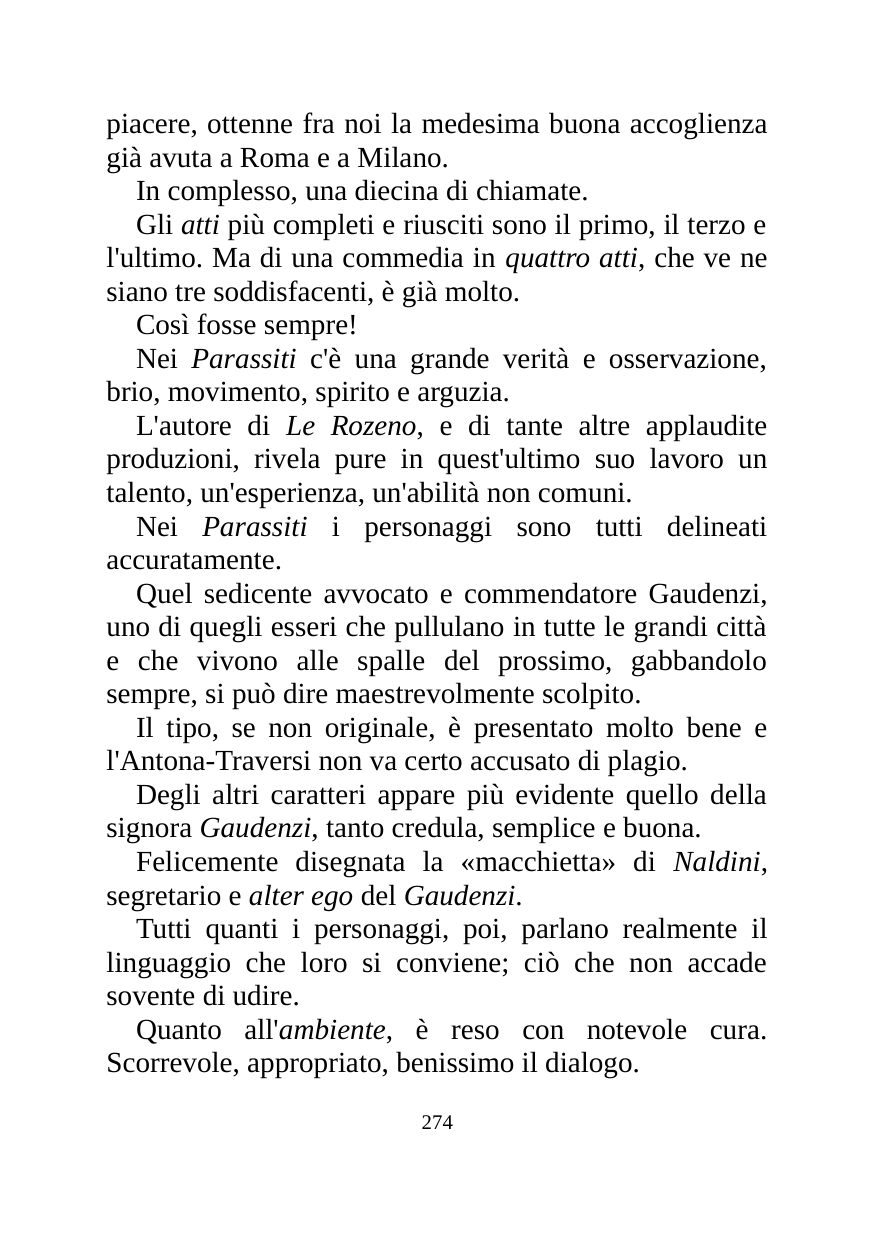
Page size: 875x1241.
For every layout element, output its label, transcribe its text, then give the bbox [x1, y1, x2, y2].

text Quel sedicente avvocato e commendatore Gaudenzi, uno di quegli esseri che pullulano in tutte le grandi città e che vivono alle spalle del prossimo, gabbandolo sempre, si può dire maestrevolmente scolpito. [106, 576, 768, 710]
text Nei Parassiti i personaggi sono tutti delineati accuratamente. [106, 509, 768, 576]
text In complesso, una diecina di chiamate. [106, 173, 768, 207]
text piacere, ottenne fra noi la medesima buona accoglienza già avuta a Roma e a Milano. [106, 106, 768, 173]
text Nei Parassiti c'è una grande verità e osservazione, brio, movimento, spirito e arguzia. [106, 341, 768, 408]
text Felicemente disegnata la «macchietta» di Naldini, segretario e alter ego del Gaudenzi. [106, 844, 768, 911]
text Quanto all'ambiente, è reso con notevole cura. Scorrevole, appropriato, benissimo il dialogo. [106, 1012, 768, 1079]
text Degli altri caratteri appare più evidente quello della signora Gaudenzi, tanto credula, semplice e buona. [106, 777, 768, 844]
text L'autore di Le Rozeno, e di tante altre applaudite produzioni, rivela pure in quest'ultimo suo lavoro un talento, un'esperienza, un'abilità non comuni. [106, 408, 768, 509]
text Gli atti più completi e riusciti sono il primo, il terzo e l'ultimo. Ma di una commedia in quattro atti, che ve ne siano tre soddisfacenti, è già molto. [106, 207, 768, 307]
text Così fosse sempre! [106, 307, 768, 341]
text Tutti quanti i personaggi, poi, parlano realmente il linguaggio che loro si conviene; ciò che non accade sovente di udire. [106, 911, 768, 1012]
text Il tipo, se non originale, è presentato molto bene e l'Antona-Traversi non va certo accusato di plagio. [106, 710, 768, 777]
